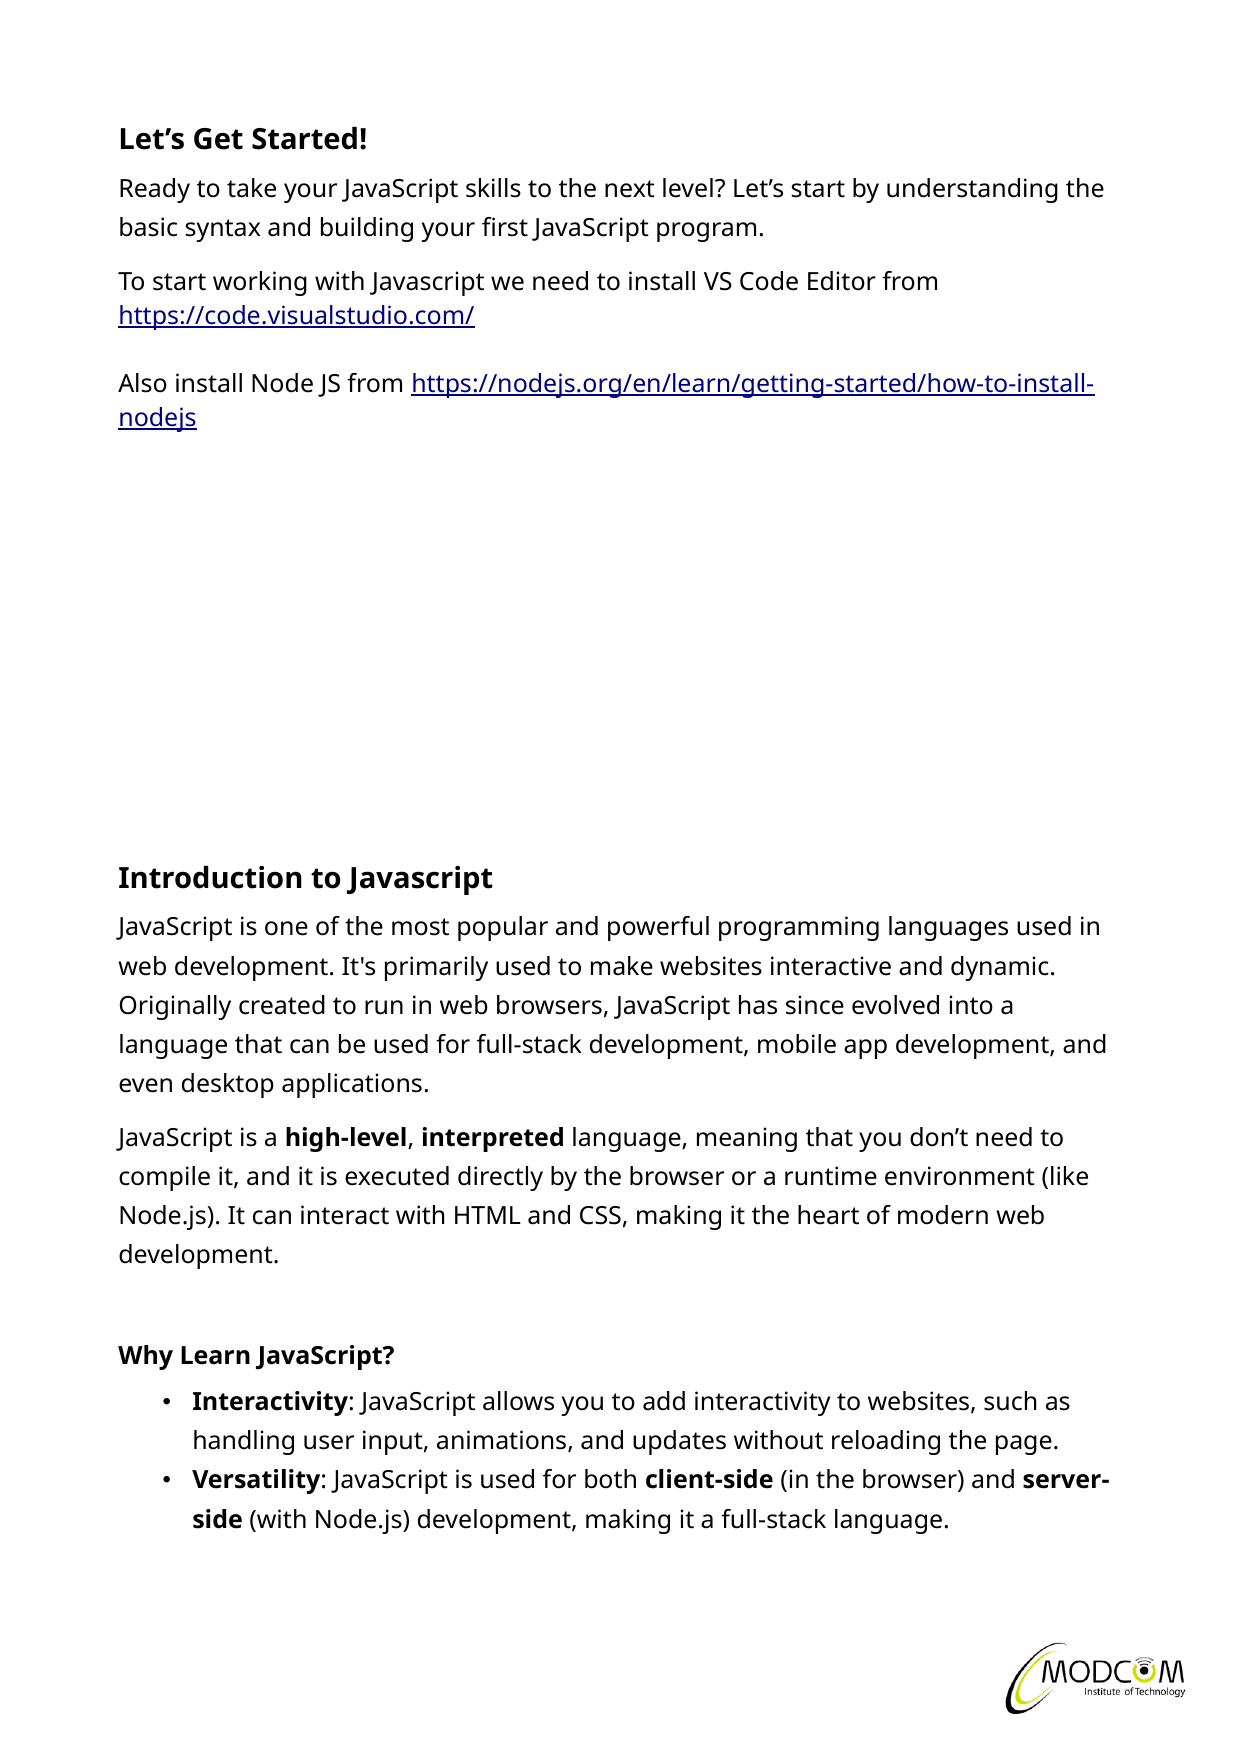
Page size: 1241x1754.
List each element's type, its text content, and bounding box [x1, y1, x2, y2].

text Ready to take your JavaScript skills to the next level? Let’s start by understanding the basic syntax and building your first JavaScript program. [118, 170, 1122, 243]
subtitle Let’s Get Started! [118, 118, 1122, 158]
text Also install Node JS from https://nodejs.org/en/learn/getting-started/how-to-install-nodejs [118, 365, 1122, 433]
text To start working with Javascript we need to install VS Code Editor from https://code.visualstudio.com/ [118, 263, 1122, 331]
text JavaScript is one of the most popular and powerful programming languages used in web development. It's primarily used to make websites interactive and dynamic. Originally created to run in web browsers, JavaScript has since evolved into a language that can be used for full-stack development, mobile app development, and even desktop applications. [118, 909, 1122, 1100]
list Interactivity: JavaScript allows you to add interactivity to websites, such as handling user input, animations, and updates without reloading the page. [162, 1384, 1122, 1457]
text JavaScript is a high-level, interpreted language, meaning that you don’t need to compile it, and it is executed directly by the browser or a runtime environment (like Node.js). It can interact with HTML and CSS, making it the heart of modern web development. [118, 1119, 1122, 1271]
subtitle Introduction to Javascript [118, 857, 1122, 897]
picture [997, 1626, 1191, 1718]
list Versatility: JavaScript is used for both client-side (in the browser) and server-side (with Node.js) development, making it a full-stack language. [162, 1462, 1122, 1535]
subtitle Why Learn JavaScript? [118, 1337, 1122, 1371]
